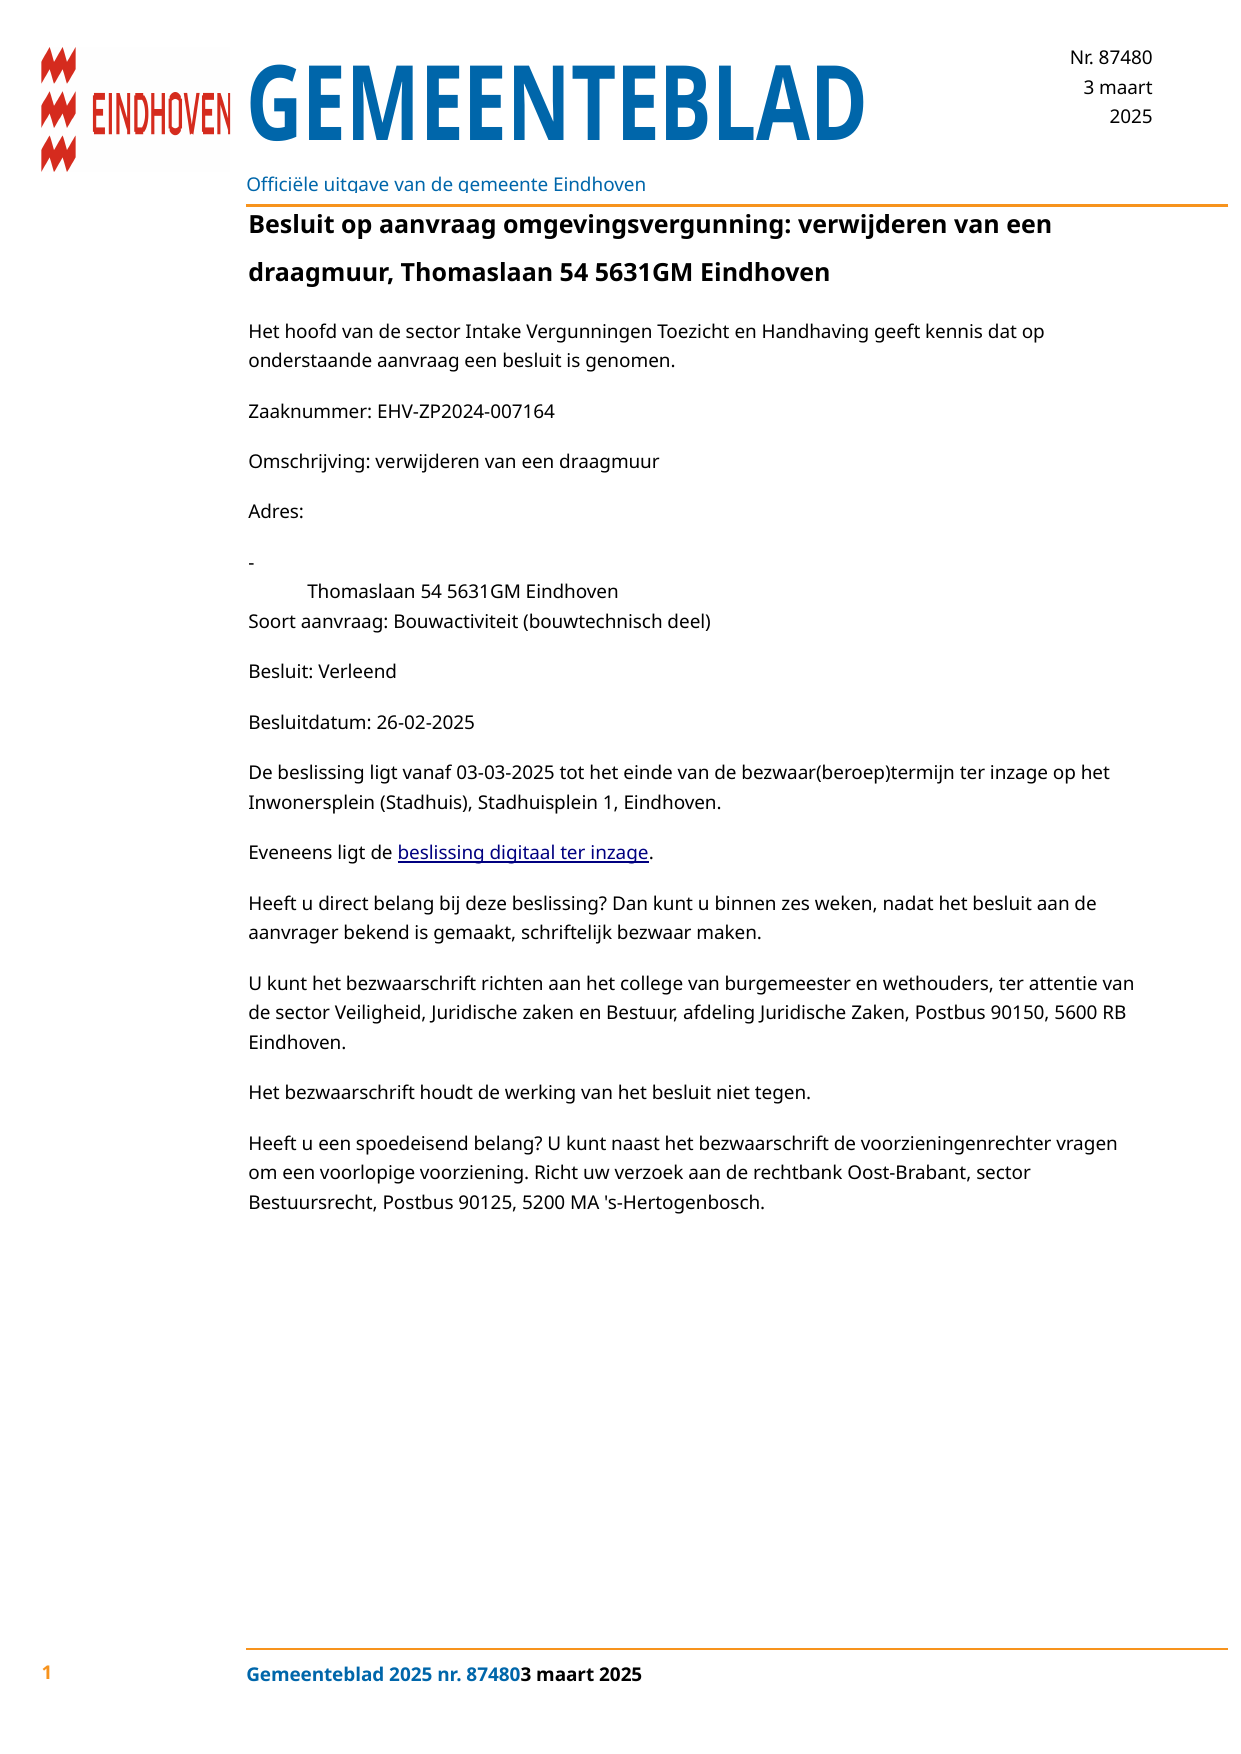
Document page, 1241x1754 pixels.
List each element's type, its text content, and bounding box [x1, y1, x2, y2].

picture [41, 47, 231, 172]
text Besluit op aanvraag omgevingsvergunning: verwijderen van een draagmuur, Thomaslaan 54 5631GM Eindhoven [248, 207, 1152, 288]
text Heeft u direct belang bij deze beslissing? Dan kunt u binnen zes weken, nadat het besluit aan de aanvrager bekend is gemaakt, schriftelijk bezwaar maken. [248, 890, 1152, 945]
text Het bezwaarschrift houdt de werking van het besluit niet tegen. [248, 1079, 1152, 1105]
list Thomaslaan 54 5631GM Eindhoven [248, 579, 1152, 604]
text Soort aanvraag: Bouwactiviteit (bouwtechnisch deel) [248, 608, 1152, 634]
text Omschrijving: verwijderen van een draagmuur [248, 448, 1152, 474]
text De beslissing ligt vanaf 03-03-2025 tot het einde van de bezwaar(beroep)termijn ter inzage op het Inwonersplein (Stadhuis), Stadhuisplein 1, Eindhoven. [248, 759, 1152, 815]
text Eveneens ligt de beslissing digitaal ter inzage. [248, 839, 1152, 865]
text Besluitdatum: 26-02-2025 [248, 709, 1152, 735]
text Zaaknummer: EHV-ZP2024-007164 [248, 398, 1152, 424]
text Adres: [248, 499, 1152, 524]
text U kunt het bezwaarschrift richten aan het college van burgemeester en wethouders, ter attentie van de sector Veiligheid, Juridische zaken en Bestuur, afdeling Juridische Zaken, Postbus 90150, 5600 RB Eindhoven. [248, 970, 1152, 1055]
text Heeft u een spoedeisend belang? U kunt naast het bezwaarschrift de voorzieningenrechter vragen om een voorlopige voorziening. Richt uw verzoek aan de rechtbank Oost-Brabant, sector Bestuursrecht, Postbus 90125, 5200 MA 's-Hertogenbosch. [248, 1130, 1152, 1215]
text Het hoofd van de sector Intake Vergunningen Toezicht en Handhaving geeft kennis dat op onderstaande aanvraag een besluit is genomen. [248, 318, 1152, 373]
text Besluit: Verleend [248, 659, 1152, 684]
